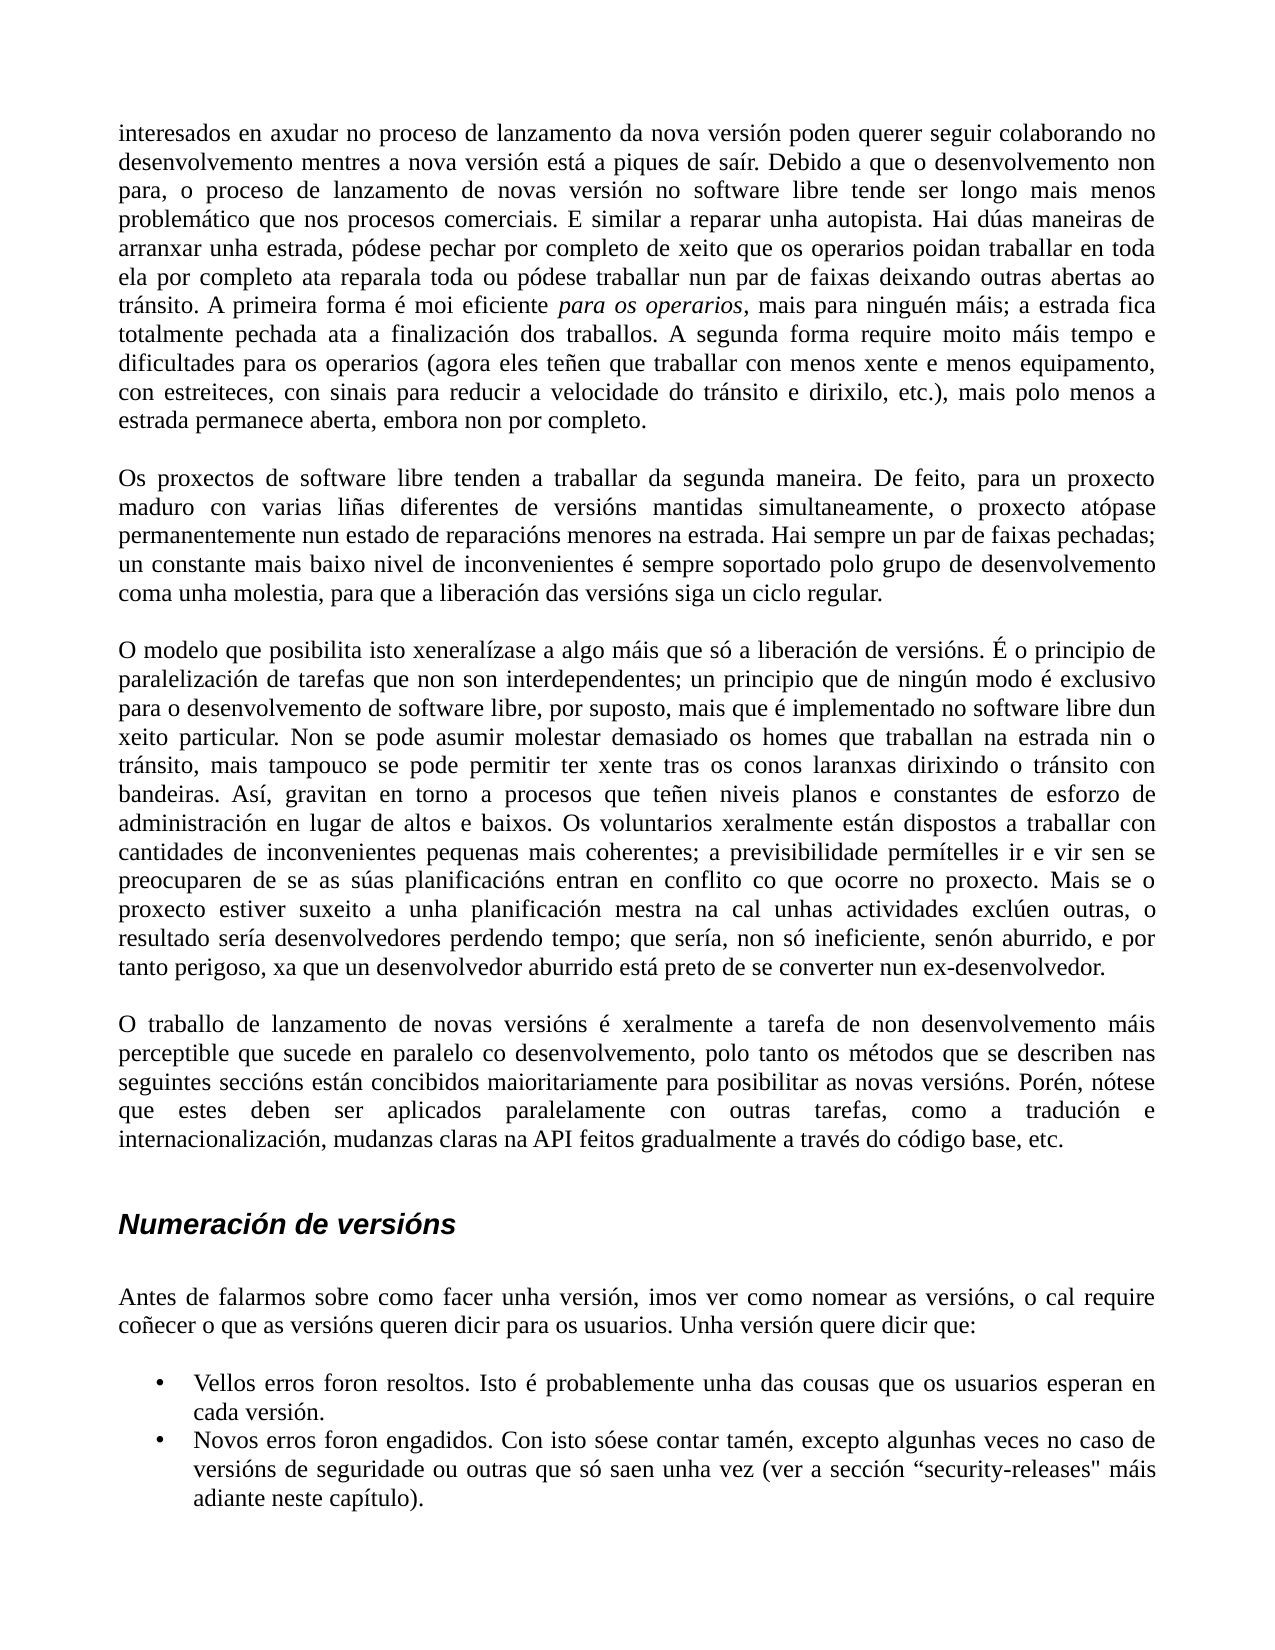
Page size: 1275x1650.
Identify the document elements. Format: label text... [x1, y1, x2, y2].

text Antes de falarmos sobre como facer unha versión, imos ver como nomear as versións, o cal require coñecer o que as versións queren dicir para os usuarios. Unha versión quere dicir que: [118, 1282, 1157, 1339]
list Novos erros foron engadidos. Con isto sóese contar tamén, excepto algunhas veces no caso de versións de seguridade ou outras que só saen unha vez (ver a sección “security-releases" máis adiante neste capítulo). [156, 1425, 1157, 1512]
text Os proxectos de software libre tenden a traballar da segunda maneira. De feito, para un proxecto maduro con varias liñas diferentes de versións mantidas simultaneamente, o proxecto atópase permanentemente nun estado de reparacións menores na estrada. Hai sempre un par de faixas pechadas; un constante mais baixo nivel de inconvenientes é sempre soportado polo grupo de desenvolvemento coma unha molestia, para que a liberación das versións siga un ciclo regular. [118, 463, 1157, 607]
text interesados en axudar no proceso de lanzamento da nova versión poden querer seguir colaborando no desenvolvemento mentres a nova versión está a piques de saír. Debido a que o desenvolvemento non para, o proceso de lanzamento de novas versión no software libre tende ser longo mais menos problemático que nos procesos comerciais. E similar a reparar unha autopista. Hai dúas maneiras de arranxar unha estrada, pódese pechar por completo de xeito que os operarios poidan traballar en toda ela por completo ata reparala toda ou pódese traballar nun par de faixas deixando outras abertas ao tránsito. A primeira forma é moi eficiente para os operarios, mais para ninguén máis; a estrada fica totalmente pechada ata a finalización dos traballos. A segunda forma require moito máis tempo e dificultades para os operarios (agora eles teñen que traballar con menos xente e menos equipamento, con estreiteces, con sinais para reducir a velocidade do tránsito e dirixilo, etc.), mais polo menos a estrada permanece aberta, embora non por completo. [118, 118, 1157, 434]
list Vellos erros foron resoltos. Isto é probablemente unha das cousas que os usuarios esperan en cada versión. [156, 1368, 1157, 1425]
subtitle Numeración de versións [118, 1207, 1157, 1240]
text O traballo de lanzamento de novas versións é xeralmente a tarefa de non desenvolvemento máis perceptible que sucede en paralelo co desenvolvemento, polo tanto os métodos que se describen nas seguintes seccións están concibidos maioritariamente para posibilitar as novas versións. Porén, nótese que estes deben ser aplicados paralelamente con outras tarefas, como a tradución e internacionalización, mudanzas claras na API feitos gradualmente a través do código base, etc. [118, 1009, 1157, 1153]
text O modelo que posibilita isto xeneralízase a algo máis que só a liberación de versións. É o principio de paralelización de tarefas que non son interdependentes; un principio que de ningún modo é exclusivo para o desenvolvemento de software libre, por suposto, mais que é implementado no software libre dun xeito particular. Non se pode asumir molestar demasiado os homes que traballan na estrada nin o tránsito, mais tampouco se pode permitir ter xente tras os conos laranxas dirixindo o tránsito con bandeiras. Así, gravitan en torno a procesos que teñen niveis planos e constantes de esforzo de administración en lugar de altos e baixos. Os voluntarios xeralmente están dispostos a traballar con cantidades de inconvenientes pequenas mais coherentes; a previsibilidade permítelles ir e vir sen se preocuparen de se as súas planificacións entran en conflito co que ocorre no proxecto. Mais se o proxecto estiver suxeito a unha planificación mestra na cal unhas actividades exclúen outras, o resultado sería desenvolvedores perdendo tempo; que sería, non só ineficiente, senón aburrido, e por tanto perigoso, xa que un desenvolvedor aburrido está preto de se converter nun ex-desenvolvedor. [118, 636, 1157, 981]
